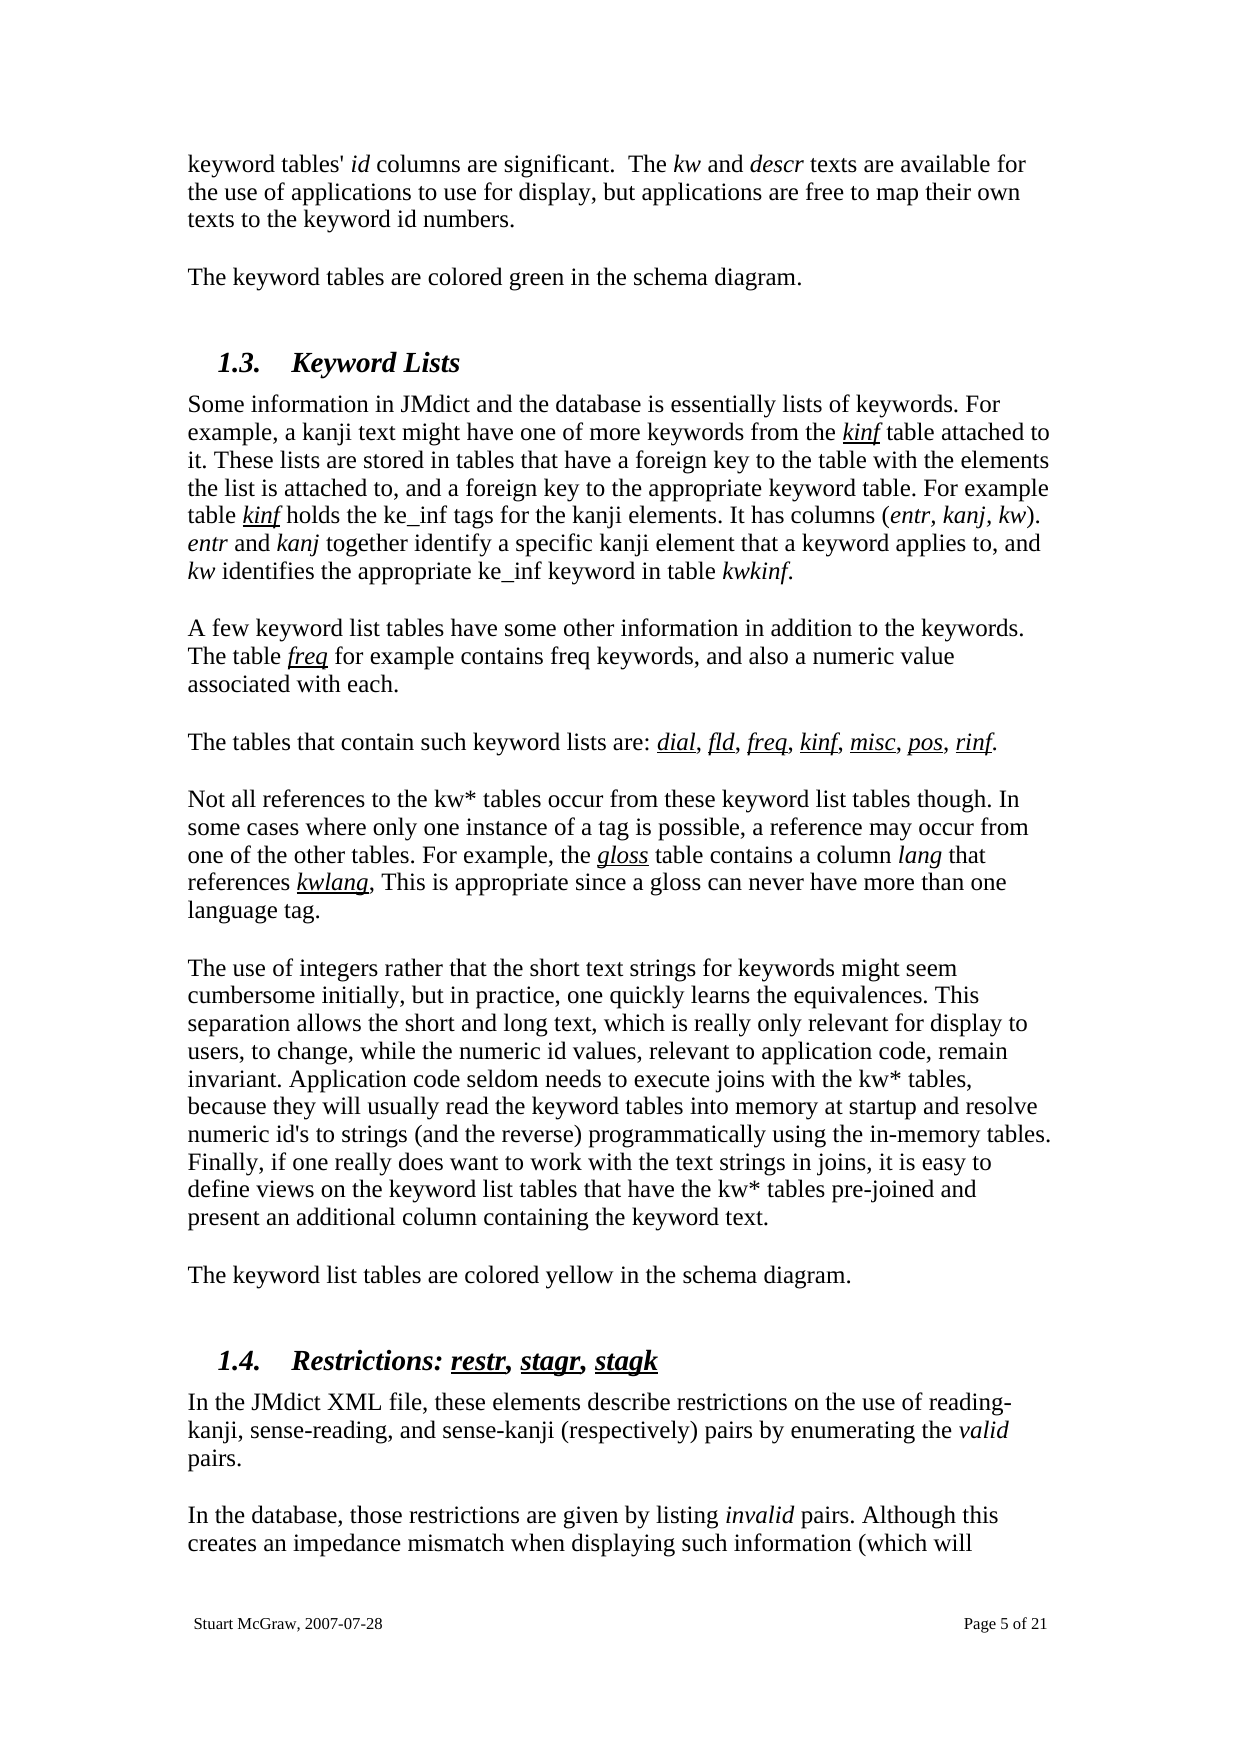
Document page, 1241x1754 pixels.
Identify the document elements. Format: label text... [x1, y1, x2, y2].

subtitle Keyword Lists [187, 346, 1053, 379]
text The keyword tables are colored green in the schema diagram. [187, 263, 1053, 291]
text In the JMdict XML file, these elements describe restrictions on the use of reading-kanji, sense-reading, and sense-kanji (respectively) pairs by enumerating the valid pairs. [187, 1388, 1053, 1472]
text A few keyword list tables have some other information in addition to the keywords. The table freq for example contains freq keywords, and also a numeric value associated with each. [187, 614, 1053, 698]
text The tables that contain such keyword lists are: dial, fld, freq, kinf, misc, pos, rinf. [187, 728, 1053, 755]
text Not all references to the kw* tables occur from these keyword list tables though. In some cases where only one instance of a tag is possible, a reference may occur from one of the other tables. For example, the gloss table contains a column lang that references kwlang, This is appropriate since a gloss can never have more than one language tag. [187, 785, 1053, 924]
text In the database, those restrictions are given by listing invalid pairs. Although this creates an impedance mismatch when displaying such information (which will [187, 1502, 1053, 1557]
text The use of integers rather that the short text strings for keywords might seem cumbersome initially, but in practice, one quickly learns the equivalences. This separation allows the short and long text, which is really only relevant for display to users, to change, while the numeric id values, relevant to application code, remain invariant. Application code seldom needs to execute joins with the kw* tables, because they will usually read the keyword tables into memory at startup and resolve numeric id's to strings (and the reverse) programmatically using the in-memory tables. Finally, if one really does want to work with the text strings in joins, it is easy to define views on the keyword list tables that have the kw* tables pre-joined and present an additional column containing the keyword text. [187, 954, 1053, 1231]
subtitle Restrictions: restr, stagr, stagk [187, 1344, 1053, 1377]
text keyword tables' id columns are significant. The kw and descr texts are available for the use of applications to use for display, but applications are free to map their own texts to the keyword id numbers. [187, 150, 1053, 233]
text Some information in JMdict and the database is essentially lists of keywords. For example, a kanji text might have one of more keywords from the kinf table attached to it. These lists are stored in tables that have a foreign key to the table with the elements the list is attached to, and a foreign key to the appropriate keyword table. For example table kinf holds the ke_inf tags for the kanji elements. It has columns (entr, kanj, kw). entr and kanj together identify a specific kanji element that a keyword applies to, and kw identifies the appropriate ke_inf keyword in table kwkinf. [187, 391, 1053, 584]
text The keyword list tables are colored yellow in the schema diagram. [187, 1261, 1053, 1289]
